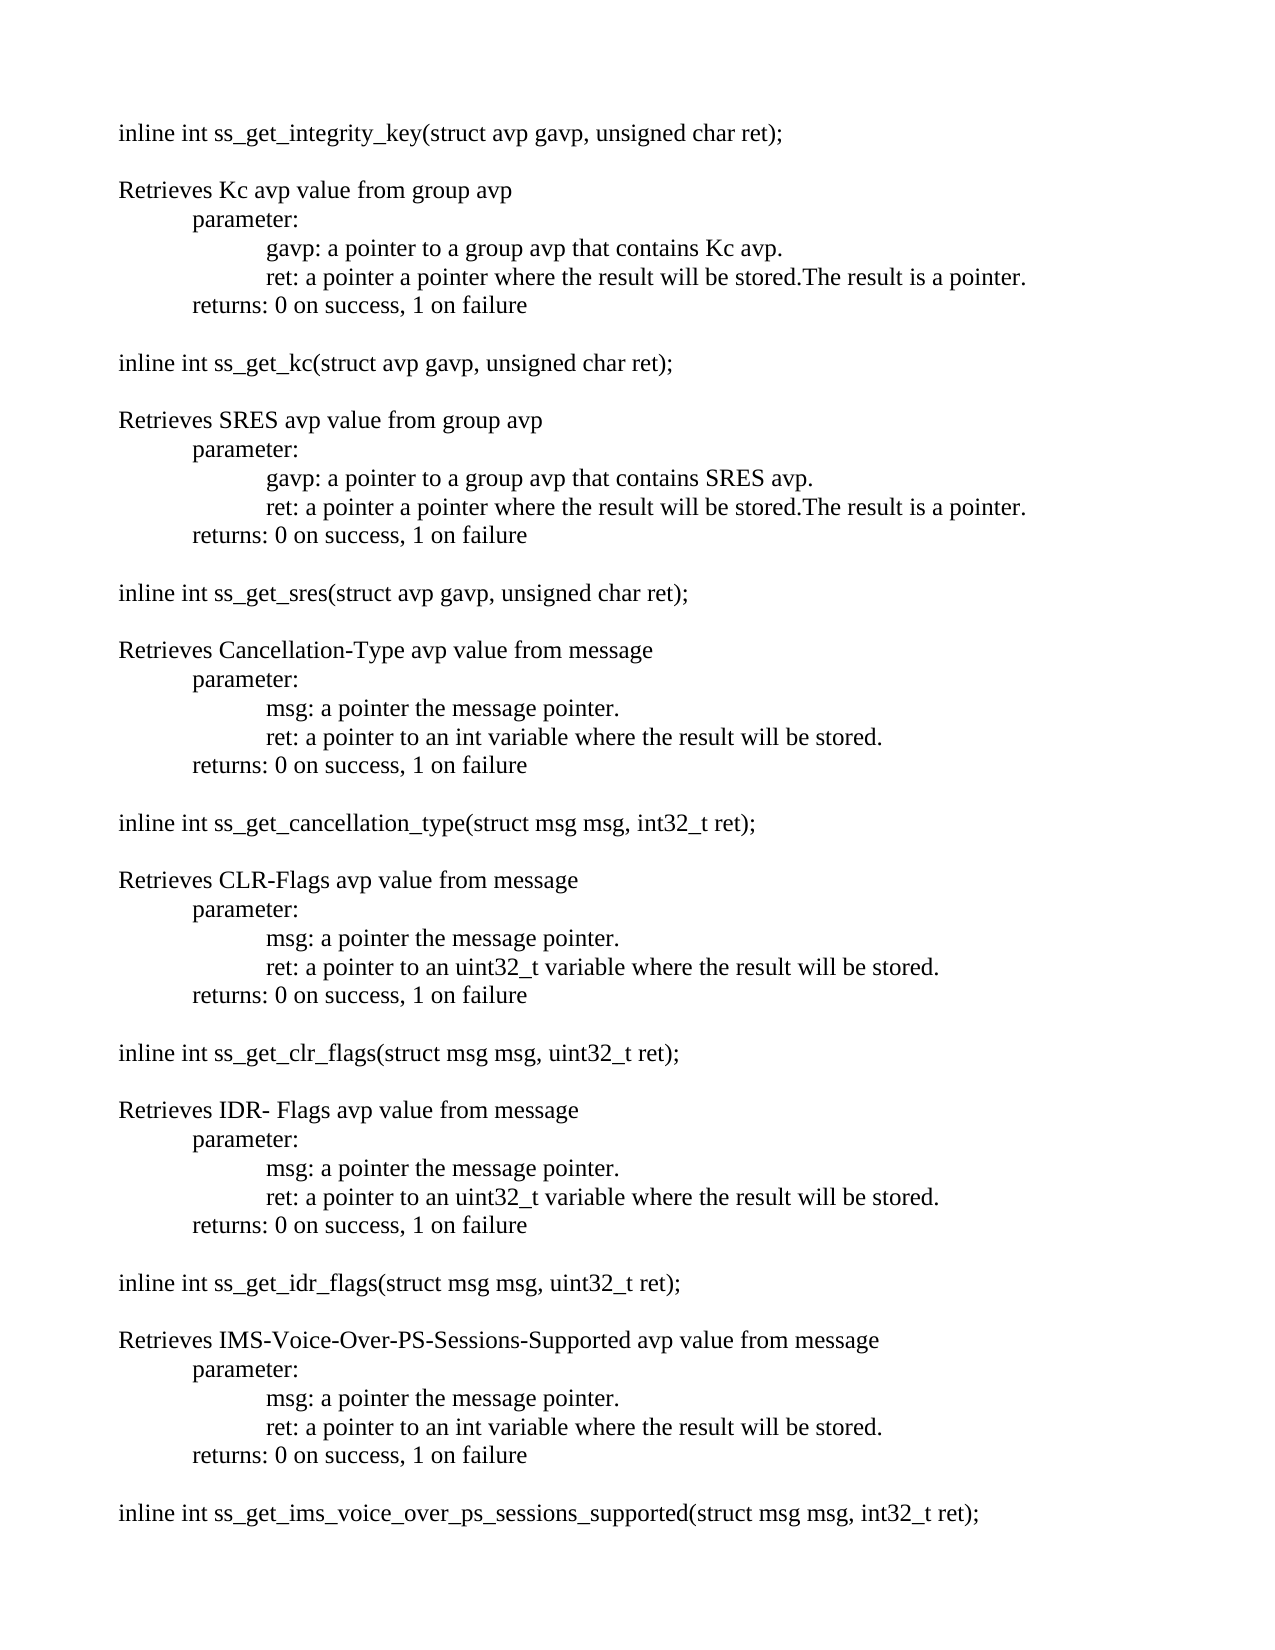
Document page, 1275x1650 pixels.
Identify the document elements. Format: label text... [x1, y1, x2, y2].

text Retrieves SRES avp value from group avp [118, 406, 1157, 434]
text parameter: [118, 1354, 1157, 1383]
text ret: a pointer a pointer where the result will be stored.The result is a pointer. [118, 492, 1157, 521]
text inline int ss_get_clr_flags(struct msg msg, uint32_t ret); [118, 1038, 1157, 1067]
text returns: 0 on success, 1 on failure [118, 521, 1157, 549]
text parameter: [118, 204, 1157, 233]
text msg: a pointer the message pointer. [118, 1383, 1157, 1412]
text Retrieves CLR-Flags avp value from message [118, 866, 1157, 894]
text inline int ss_get_ims_voice_over_ps_sessions_supported(struct msg msg, int32_t ret); [118, 1498, 1157, 1527]
text ret: a pointer to an int variable where the result will be stored. [118, 1412, 1157, 1441]
text inline int ss_get_cancellation_type(struct msg msg, int32_t ret); [118, 808, 1157, 837]
text ret: a pointer to an uint32_t variable where the result will be stored. [118, 1182, 1157, 1211]
text inline int ss_get_sres(struct avp gavp, unsigned char ret); [118, 578, 1157, 607]
text inline int ss_get_kc(struct avp gavp, unsigned char ret); [118, 348, 1157, 377]
text ret: a pointer to an int variable where the result will be stored. [118, 722, 1157, 751]
text parameter: [118, 664, 1157, 693]
text inline int ss_get_integrity_key(struct avp gavp, unsigned char ret); [118, 118, 1157, 147]
text gavp: a pointer to a group avp that contains SRES avp. [118, 463, 1157, 492]
text returns: 0 on success, 1 on failure [118, 1211, 1157, 1239]
text parameter: [118, 894, 1157, 923]
text ret: a pointer to an uint32_t variable where the result will be stored. [118, 952, 1157, 981]
text Retrieves IMS-Voice-Over-PS-Sessions-Supported avp value from message [118, 1326, 1157, 1354]
text ret: a pointer a pointer where the result will be stored.The result is a pointer. [118, 262, 1157, 291]
text returns: 0 on success, 1 on failure [118, 751, 1157, 779]
text msg: a pointer the message pointer. [118, 923, 1157, 952]
text returns: 0 on success, 1 on failure [118, 1441, 1157, 1469]
text returns: 0 on success, 1 on failure [118, 981, 1157, 1009]
text gavp: a pointer to a group avp that contains Kc avp. [118, 233, 1157, 262]
text Retrieves Cancellation-Type avp value from message [118, 636, 1157, 664]
text msg: a pointer the message pointer. [118, 1153, 1157, 1182]
text returns: 0 on success, 1 on failure [118, 291, 1157, 319]
text msg: a pointer the message pointer. [118, 693, 1157, 722]
text Retrieves Kc avp value from group avp [118, 176, 1157, 204]
text Retrieves IDR- Flags avp value from message [118, 1096, 1157, 1124]
text parameter: [118, 434, 1157, 463]
text parameter: [118, 1124, 1157, 1153]
text inline int ss_get_idr_flags(struct msg msg, uint32_t ret); [118, 1268, 1157, 1297]
